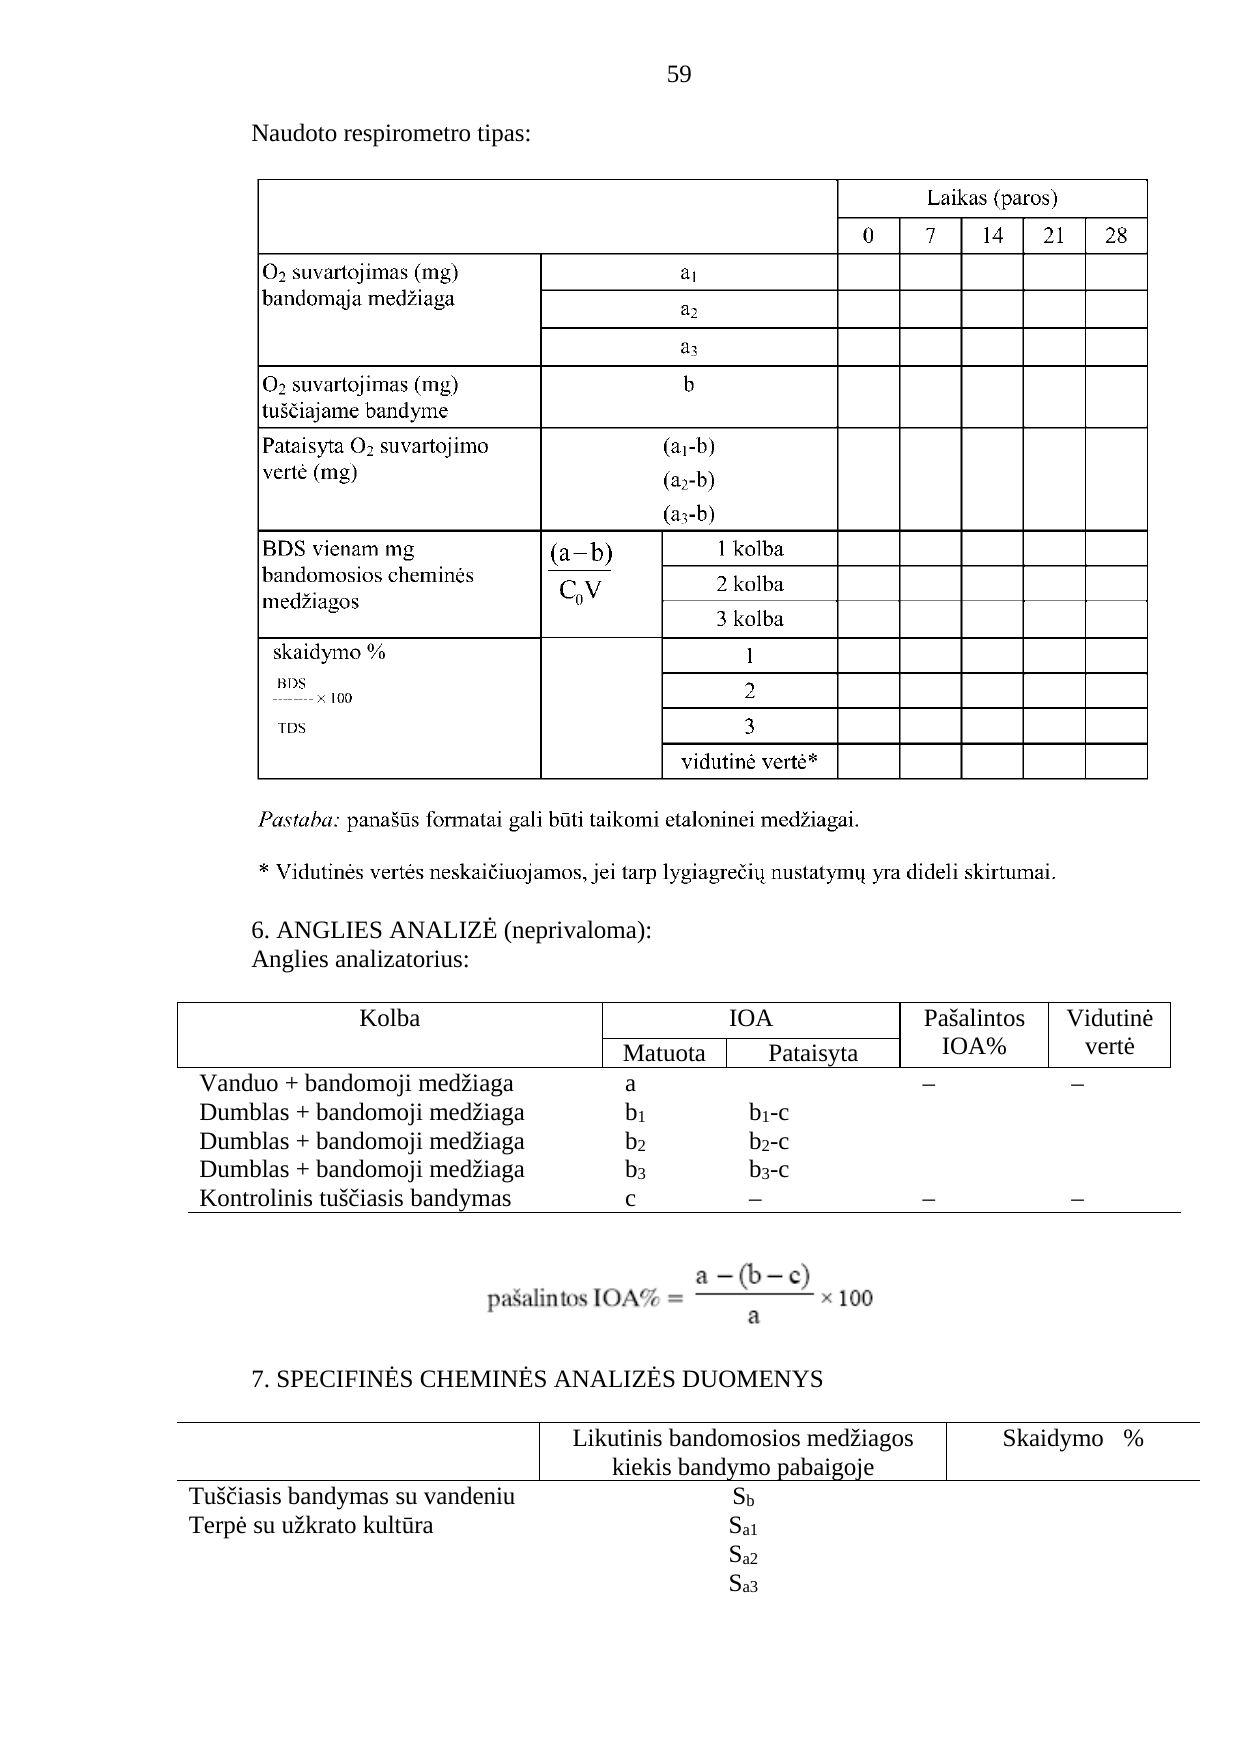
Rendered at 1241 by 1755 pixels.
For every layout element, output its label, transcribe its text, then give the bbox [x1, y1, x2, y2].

table_cell Matuota [603, 1039, 726, 1067]
table_cell Dumblas + bandomoji medžiaga [188, 1097, 613, 1126]
table_cell – [738, 1183, 911, 1212]
table_cell [911, 1155, 1060, 1183]
table_cell Vanduo + bandomoji medžiaga [188, 1068, 613, 1097]
table_cell Sb [540, 1481, 947, 1510]
table_cell Sa3 [540, 1568, 947, 1599]
table_cell Tuščiasis bandymas su vandeniu [177, 1481, 539, 1510]
table_cell b1-c [738, 1097, 911, 1126]
text Anglies analizatorius: [177, 944, 1181, 973]
table_header [177, 1423, 539, 1480]
table_cell [1060, 1097, 1181, 1126]
table_cell [911, 1126, 1060, 1154]
table_cell [1060, 1126, 1181, 1154]
table_header [1200, 1422, 1205, 1480]
table_cell [947, 1568, 1205, 1599]
table_cell Dumblas + bandomoji medžiaga [188, 1155, 613, 1183]
table_cell Sa1 [540, 1510, 947, 1539]
table_cell [177, 1568, 539, 1599]
table_cell [177, 1097, 188, 1126]
table_header Kolba [178, 1003, 602, 1067]
table_cell b2 [614, 1126, 738, 1154]
table_header Vidutinė vertė [1049, 1003, 1170, 1067]
table_cell [1171, 1038, 1181, 1067]
table_cell Sa2 [540, 1539, 947, 1568]
text 6. ANGLIES ANALIZĖ (neprivaloma): [177, 915, 1181, 944]
table_cell b2-c [738, 1126, 911, 1154]
table_cell [738, 1068, 911, 1097]
table_cell c [614, 1183, 738, 1212]
table_cell [177, 1539, 539, 1568]
table_cell [177, 1126, 188, 1154]
table_cell Pataisyta [727, 1039, 899, 1067]
table_cell a [614, 1068, 738, 1097]
table_cell [177, 1183, 188, 1212]
table_cell b1 [614, 1097, 738, 1126]
table_header Pašalintos IOA% [901, 1003, 1048, 1067]
table_cell [947, 1539, 1205, 1568]
table_cell – [1060, 1067, 1181, 1097]
table_header Likutinis bandomosios medžiagos kiekis bandymo pabaigoje [540, 1423, 946, 1480]
table_cell b3-c [738, 1155, 911, 1183]
text 7. SPECIFINĖS CHEMINĖS ANALIZĖS DUOMENYS [177, 1364, 1181, 1393]
table_cell – [911, 1068, 1060, 1097]
table_header IOA [603, 1003, 899, 1037]
table_cell – [911, 1183, 1060, 1212]
table_cell [177, 1068, 188, 1097]
table_cell [177, 1155, 188, 1183]
table_cell b3 [614, 1155, 738, 1183]
text Naudoto respirometro tipas: [177, 118, 1181, 147]
table_header [1171, 1002, 1181, 1037]
table_cell Kontrolinis tuščiasis bandymas [188, 1183, 613, 1212]
table_cell [947, 1480, 1205, 1510]
table_cell Dumblas + bandomoji medžiaga [188, 1126, 613, 1154]
table_cell – [1060, 1183, 1181, 1212]
table_cell Terpė su užkrato kultūra [177, 1510, 539, 1539]
table_cell [911, 1097, 1060, 1126]
table_cell [947, 1510, 1205, 1539]
table_header Skaidymo% [947, 1423, 1200, 1480]
table_cell [1060, 1155, 1181, 1183]
